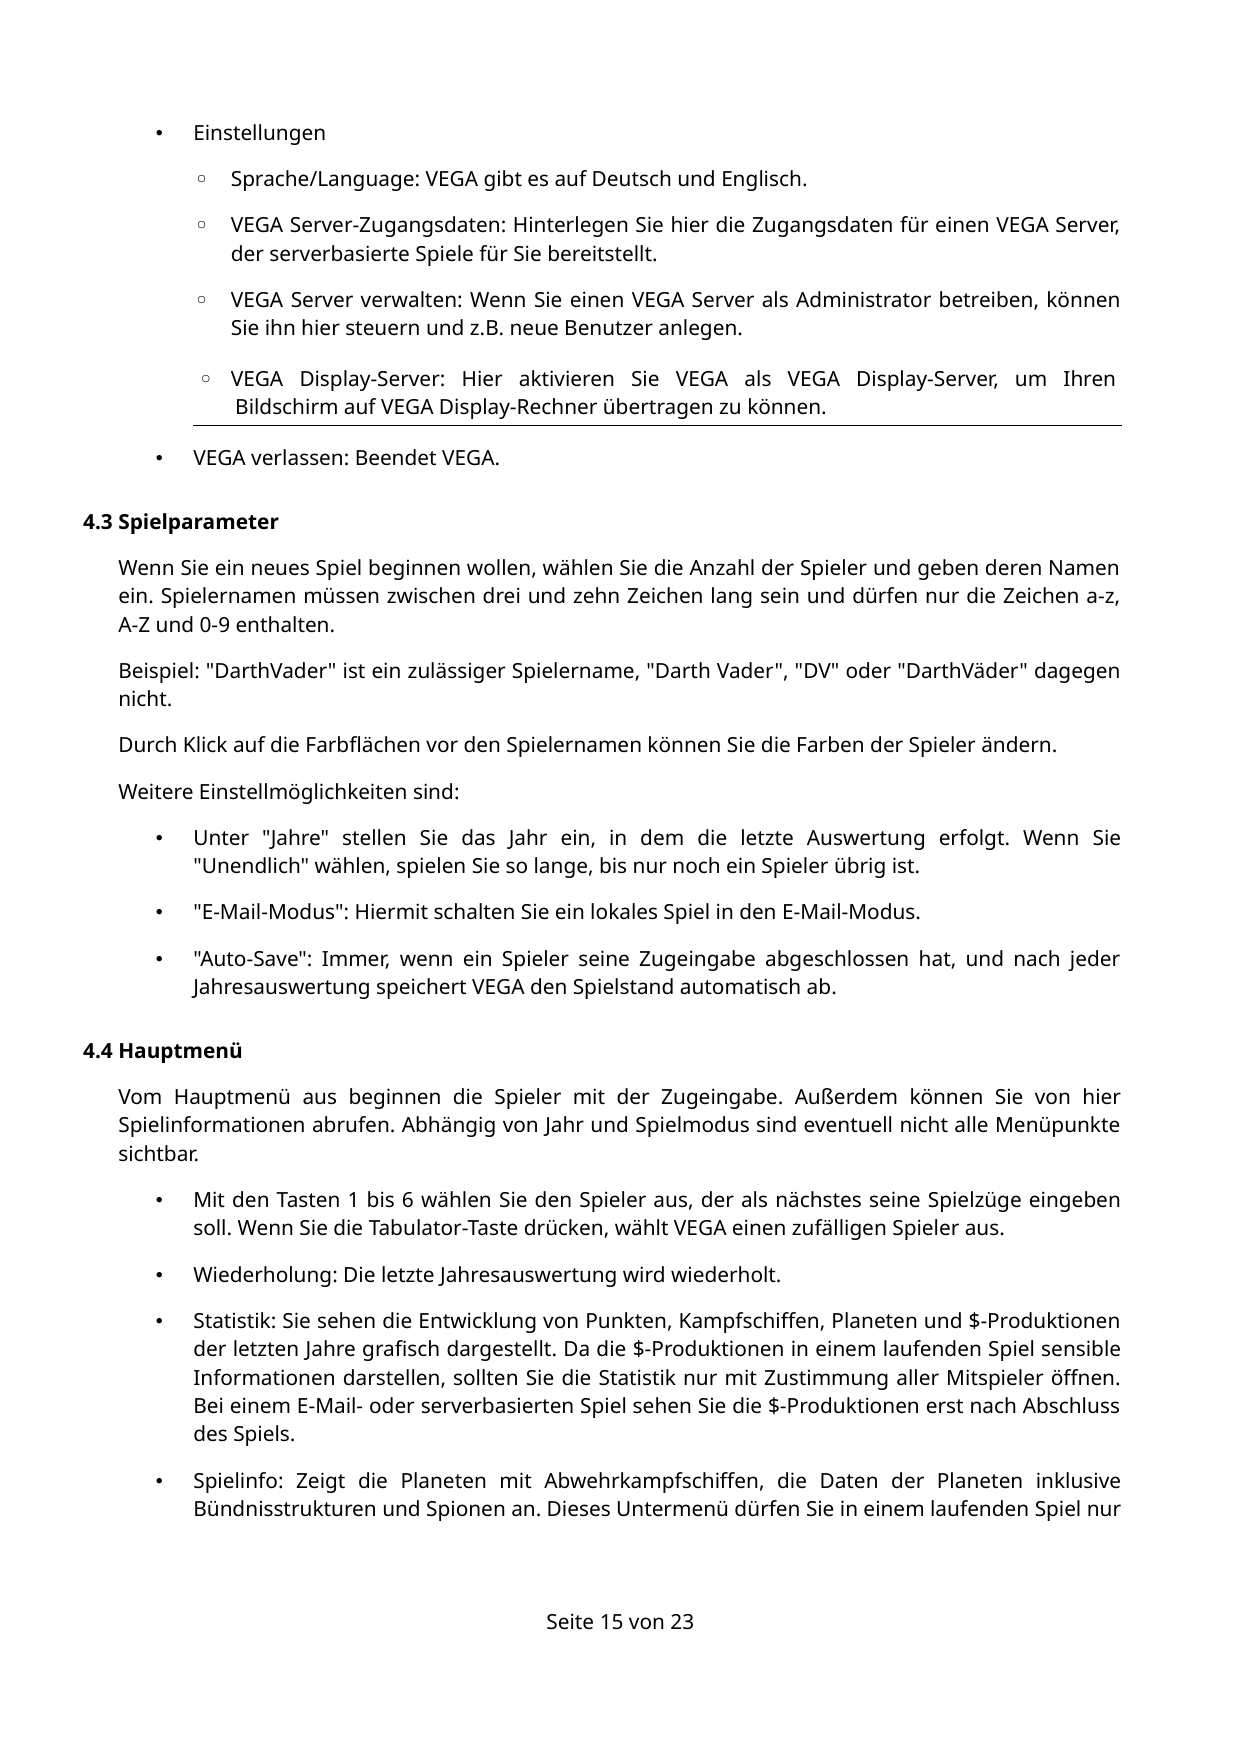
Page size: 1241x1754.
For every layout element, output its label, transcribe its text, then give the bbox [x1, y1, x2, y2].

list Wiederholung: Die letzte Jahresauswertung wird wiederholt. [156, 1260, 1122, 1288]
list VEGA Server-Zugangsdaten: Hinterlegen Sie hier die Zugangsdaten für einen VEGA Server, der serverbasierte Spiele für Sie bereitstellt. [193, 210, 1122, 267]
text Beispiel: "DarthVader" ist ein zulässiger Spielername, "Darth Vader", "DV" oder "DarthVäder" dagegen nicht. [118, 656, 1122, 713]
text Wenn Sie ein neues Spiel beginnen wollen, wählen Sie die Anzahl der Spieler und geben deren Namen ein. Spielernamen müssen zwischen drei und zehn Zeichen lang sein und dürfen nur die Zeichen a-z, A-Z und 0-9 enthalten. [118, 553, 1122, 638]
subtitle Hauptmenü [118, 1036, 1122, 1064]
list "Auto-Save": Immer, wenn ein Spieler seine Zugeingabe abgeschlossen hat, und nach jeder Jahresauswertung speichert VEGA den Spielstand automatisch ab. [156, 944, 1122, 1001]
list Statistik: Sie sehen die Entwicklung von Punkten, Kampfschiffen, Planeten und $-Produktionen der letzten Jahre grafisch dargestellt. Da die $-Produktionen in einem laufenden Spiel sensible Informationen darstellen, sollten Sie die Statistik nur mit Zustimmung aller Mitspieler öffnen. Bei einem E-Mail- oder serverbasierten Spiel sehen Sie die $-Produktionen erst nach Abschluss des Spiels. [156, 1306, 1122, 1448]
list "E-Mail-Modus": Hiermit schalten Sie ein lokales Spiel in den E-Mail-Modus. [156, 897, 1122, 926]
list VEGA verlassen: Beendet VEGA. [156, 443, 1122, 471]
list Mit den Tasten 1 bis 6 wählen Sie den Spieler aus, der als nächstes seine Spielzüge eingeben soll. Wenn Sie die Tabulator-Taste drücken, wählt VEGA einen zufälligen Spieler aus. [156, 1185, 1122, 1242]
list Sprache/Language: VEGA gibt es auf Deutsch und Englisch. [193, 164, 1122, 193]
subtitle Spielparameter [118, 507, 1122, 535]
text Vom Hauptmenü aus beginnen die Spieler mit der Zugeingabe. Außerdem können Sie von hier Spielinformationen abrufen. Abhängig von Jahr und Spielmodus sind eventuell nicht alle Menüpunkte sichtbar. [118, 1082, 1122, 1167]
text Weitere Einstellmöglichkeiten sind: [118, 777, 1122, 805]
list Unter "Jahre" stellen Sie das Jahr ein, in dem die letzte Auswertung erfolgt. Wenn Sie "Unendlich" wählen, spielen Sie so lange, bis nur noch ein Spieler übrig ist. [156, 823, 1122, 880]
list Einstellungen [156, 118, 1122, 147]
list VEGA Display-Server: Hier aktivieren Sie VEGA als VEGA Display-Server, um Ihren Bildschirm auf VEGA Display-Rechner übertragen zu können. [193, 359, 1122, 425]
list Spielinfo: Zeigt die Planeten mit Abwehrkampfschiffen, die Daten der Planeten inklusive Bündnisstrukturen und Spionen an. Dieses Untermenü dürfen Sie in einem laufenden Spiel nur [156, 1466, 1122, 1523]
list VEGA Server verwalten: Wenn Sie einen VEGA Server als Administrator betreiben, können Sie ihn hier steuern und z.B. neue Benutzer anlegen. [193, 285, 1122, 342]
text Durch Klick auf die Farbflächen vor den Spielernamen können Sie die Farben der Spieler ändern. [118, 731, 1122, 759]
